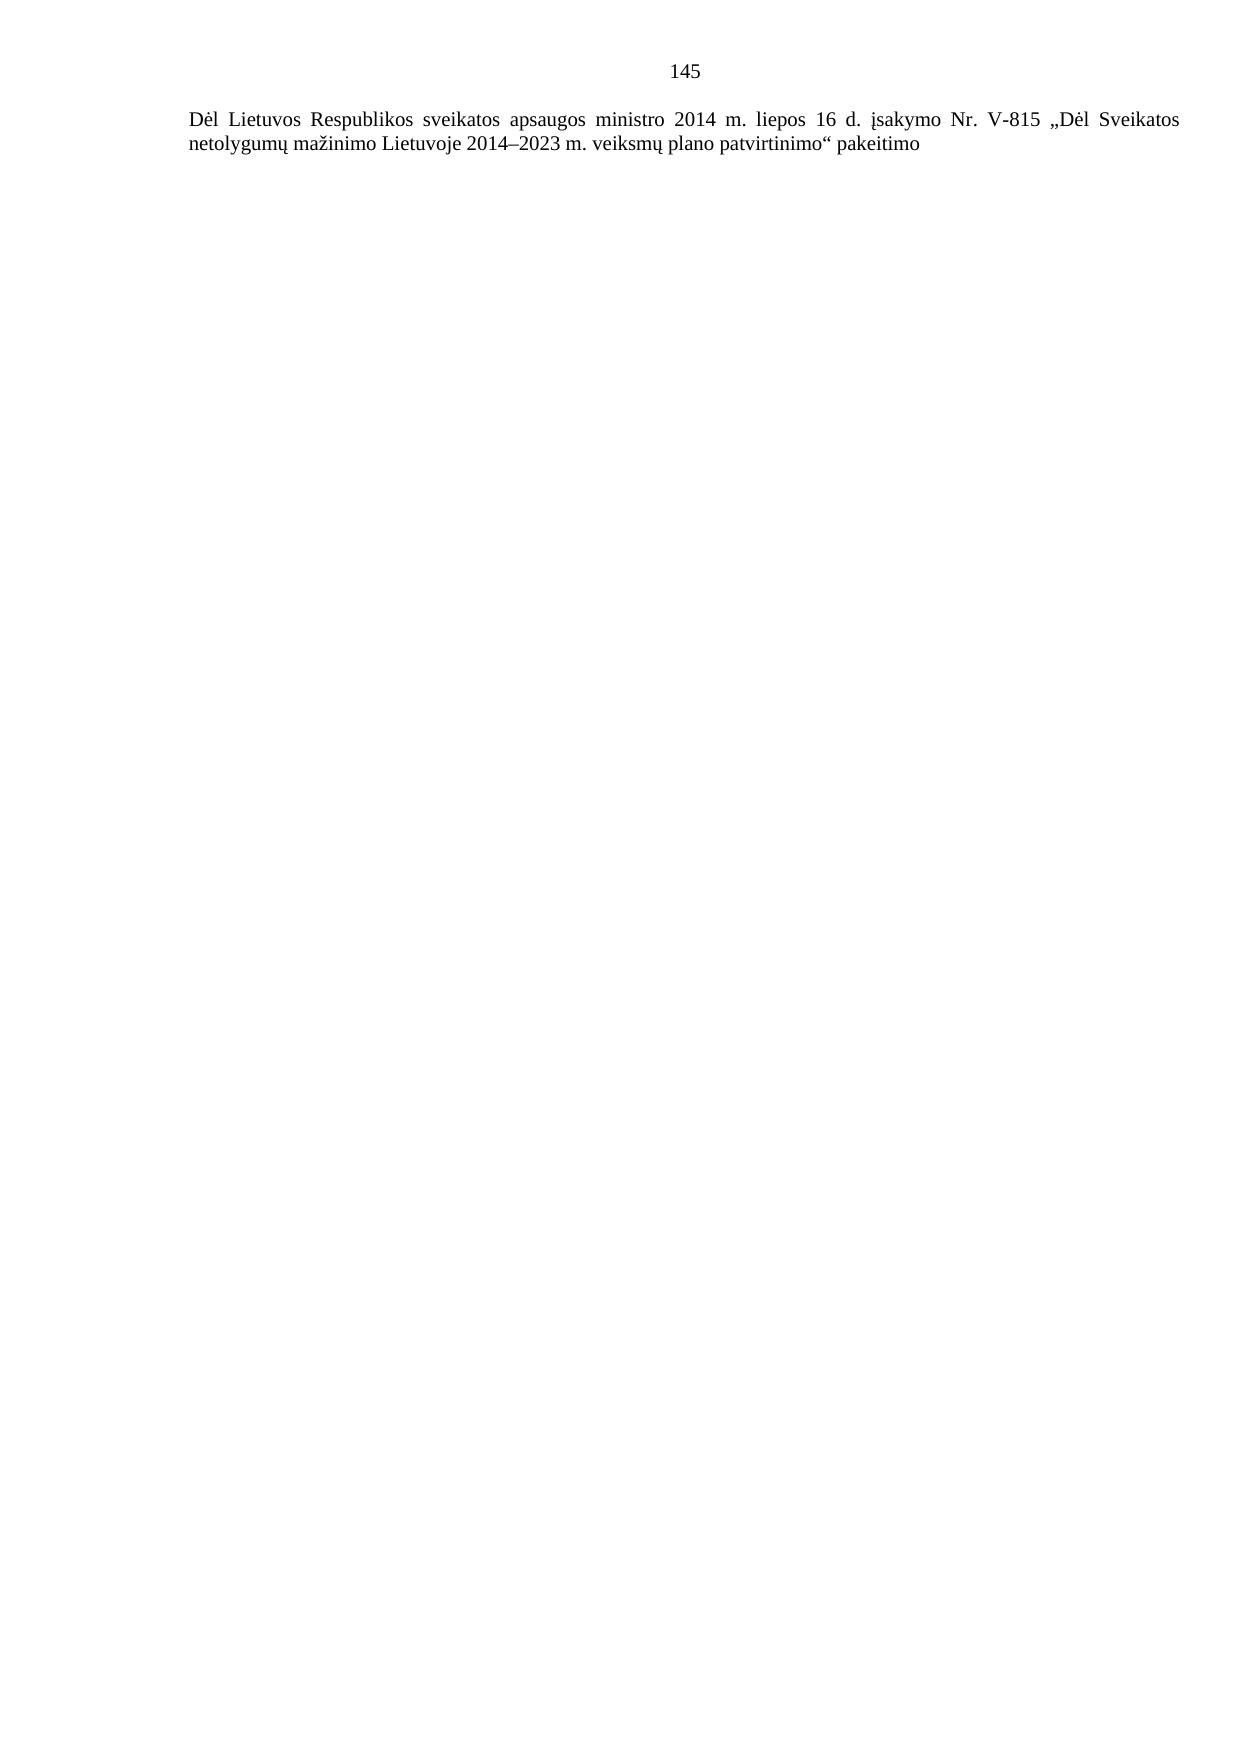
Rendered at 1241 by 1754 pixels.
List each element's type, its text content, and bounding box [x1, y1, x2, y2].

text Dėl Lietuvos Respublikos sveikatos apsaugos ministro 2014 m. liepos 16 d. įsakymo Nr. V-815 „Dėl Sveikatos netolygumų mažinimo Lietuvoje 2014–2023 m. veiksmų plano patvirtinimo“ pakeitimo [188, 107, 1181, 155]
